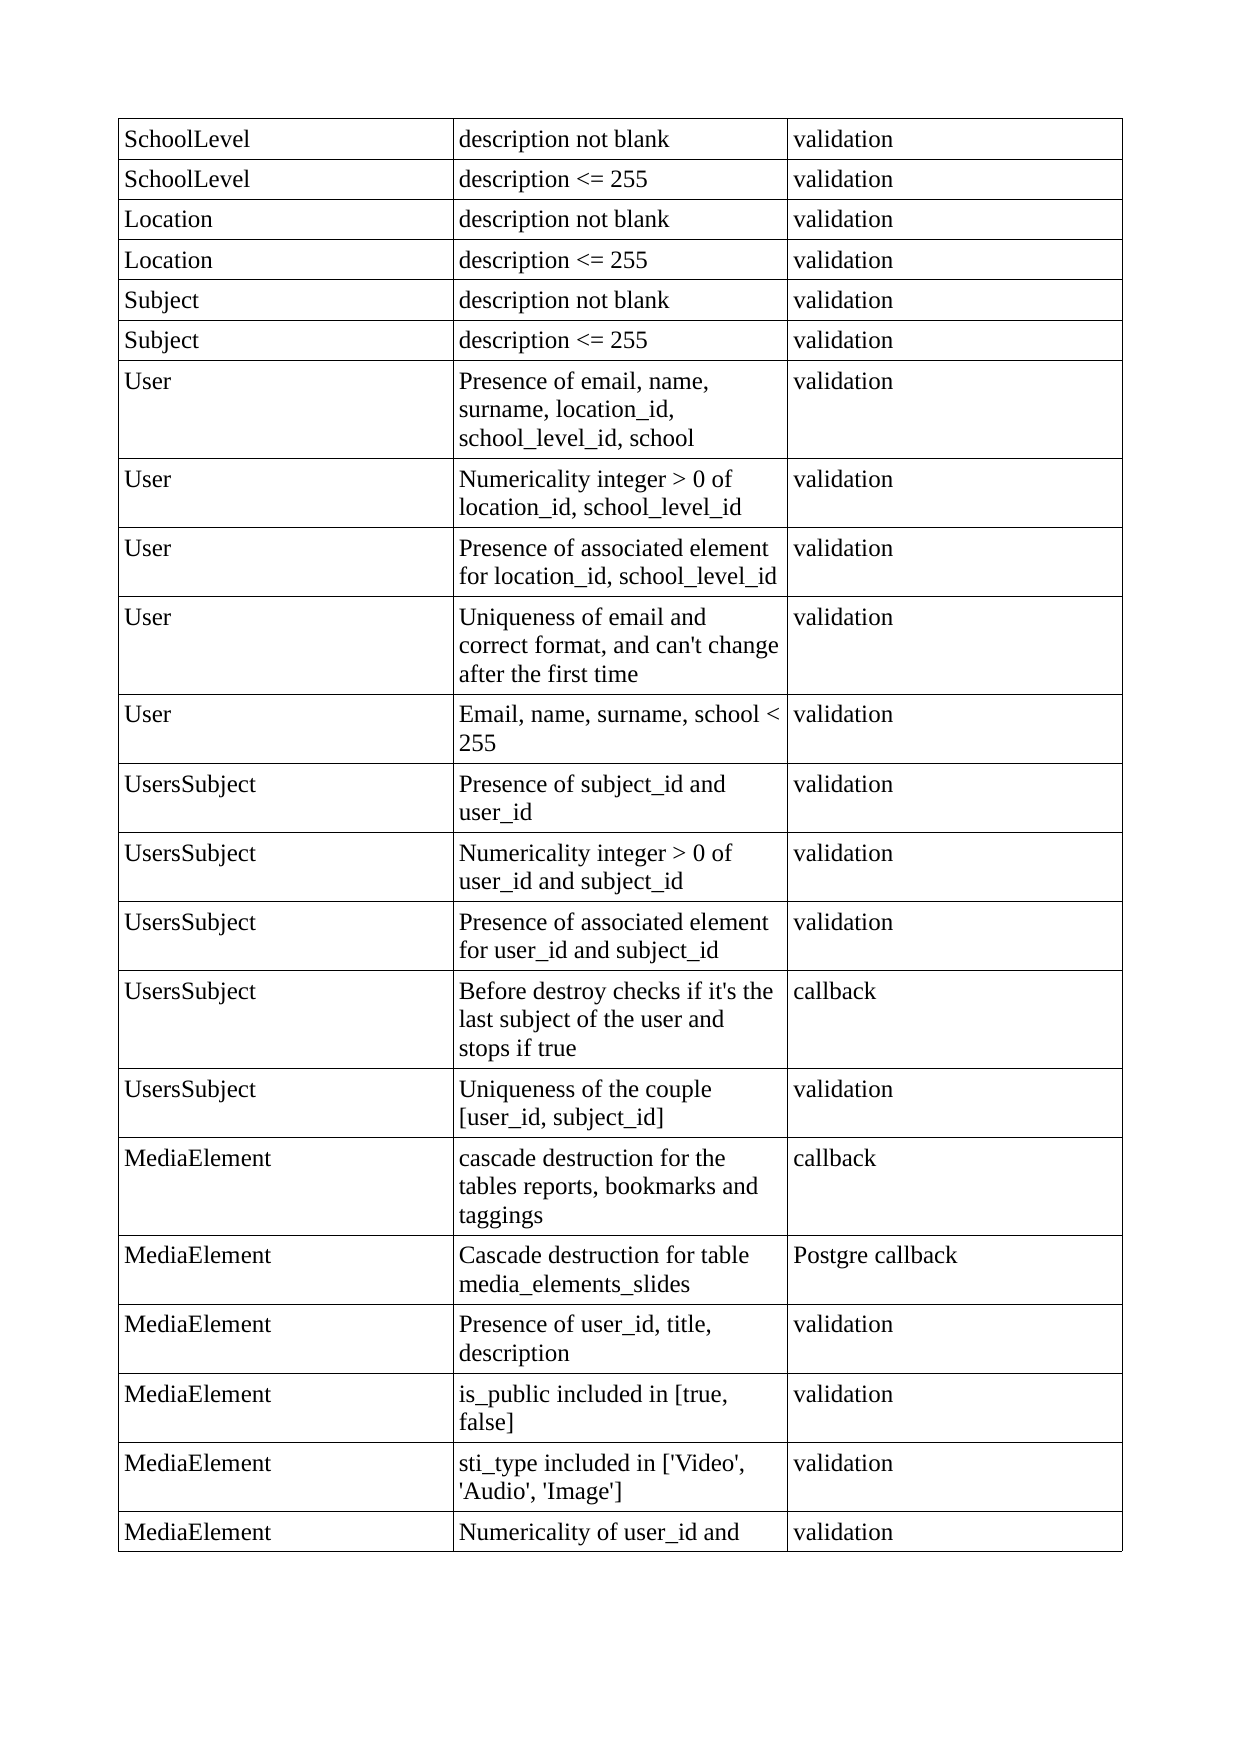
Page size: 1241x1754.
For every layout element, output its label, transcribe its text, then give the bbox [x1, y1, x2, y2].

table_cell validation [788, 1069, 1122, 1137]
table_cell MediaElement [119, 1138, 453, 1235]
table_cell validation [788, 528, 1122, 596]
table_cell description <= 255 [454, 160, 787, 199]
table_cell description <= 255 [454, 240, 787, 279]
table_cell Numericality integer > 0 of user_id and subject_id [454, 833, 787, 901]
table_cell validation [788, 1374, 1122, 1442]
table_cell Numericality of user_id and [454, 1512, 787, 1551]
table_cell User [119, 528, 453, 596]
table_cell User [119, 695, 453, 763]
table_cell MediaElement [119, 1236, 453, 1304]
table_cell validation [788, 1512, 1122, 1551]
table_cell Email, name, surname, school < 255 [454, 695, 787, 763]
table_cell Presence of user_id, title, description [454, 1305, 787, 1373]
table_cell Subject [119, 321, 453, 360]
table_cell validation [788, 119, 1122, 158]
table_cell Location [119, 240, 453, 279]
table_cell Presence of email, name, surname, location_id, school_level_id, school [454, 361, 787, 458]
table_cell validation [788, 833, 1122, 901]
table_cell Numericality integer > 0 of location_id, school_level_id [454, 459, 787, 527]
table_cell description not blank [454, 200, 787, 239]
table_cell is_public included in [true, false] [454, 1374, 787, 1442]
table_cell sti_type included in ['Video', 'Audio', 'Image'] [454, 1443, 787, 1511]
table_cell Uniqueness of email and correct format, and can't change after the first time [454, 597, 787, 694]
table_cell Cascade destruction for table media_elements_slides [454, 1236, 787, 1304]
table_cell validation [788, 200, 1122, 239]
table_cell MediaElement [119, 1512, 453, 1551]
table_cell validation [788, 361, 1122, 458]
table_cell Before destroy checks if it's the last subject of the user and stops if true [454, 971, 787, 1068]
table_cell validation [788, 597, 1122, 694]
table_cell SchoolLevel [119, 160, 453, 199]
table_cell validation [788, 695, 1122, 763]
table_cell MediaElement [119, 1443, 453, 1511]
table_cell User [119, 361, 453, 458]
table_cell callback [788, 971, 1122, 1068]
table_cell validation [788, 764, 1122, 832]
table_cell validation [788, 1305, 1122, 1373]
table_cell User [119, 597, 453, 694]
table_cell validation [788, 240, 1122, 279]
table_cell UsersSubject [119, 764, 453, 832]
table_cell validation [788, 459, 1122, 527]
table_cell UsersSubject [119, 902, 453, 970]
table_cell User [119, 459, 453, 527]
table_cell Postgre callback [788, 1236, 1122, 1304]
table_cell Presence of subject_id and user_id [454, 764, 787, 832]
table_cell UsersSubject [119, 833, 453, 901]
table_cell description <= 255 [454, 321, 787, 360]
table_cell MediaElement [119, 1374, 453, 1442]
table_cell validation [788, 160, 1122, 199]
table_cell callback [788, 1138, 1122, 1235]
table_cell SchoolLevel [119, 119, 453, 158]
table_cell validation [788, 902, 1122, 970]
table_cell Subject [119, 280, 453, 320]
table_cell validation [788, 1443, 1122, 1511]
table_cell MediaElement [119, 1305, 453, 1373]
table_cell Location [119, 200, 453, 239]
table_cell validation [788, 321, 1122, 360]
table_cell UsersSubject [119, 971, 453, 1068]
table_cell cascade destruction for the tables reports, bookmarks and taggings [454, 1138, 787, 1235]
table_cell Presence of associated element for location_id, school_level_id [454, 528, 787, 596]
table_cell Uniqueness of the couple [user_id, subject_id] [454, 1069, 787, 1137]
table_cell Presence of associated element for user_id and subject_id [454, 902, 787, 970]
table_cell description not blank [454, 119, 787, 158]
table_cell description not blank [454, 280, 787, 320]
table_cell validation [788, 280, 1122, 320]
table_cell UsersSubject [119, 1069, 453, 1137]
